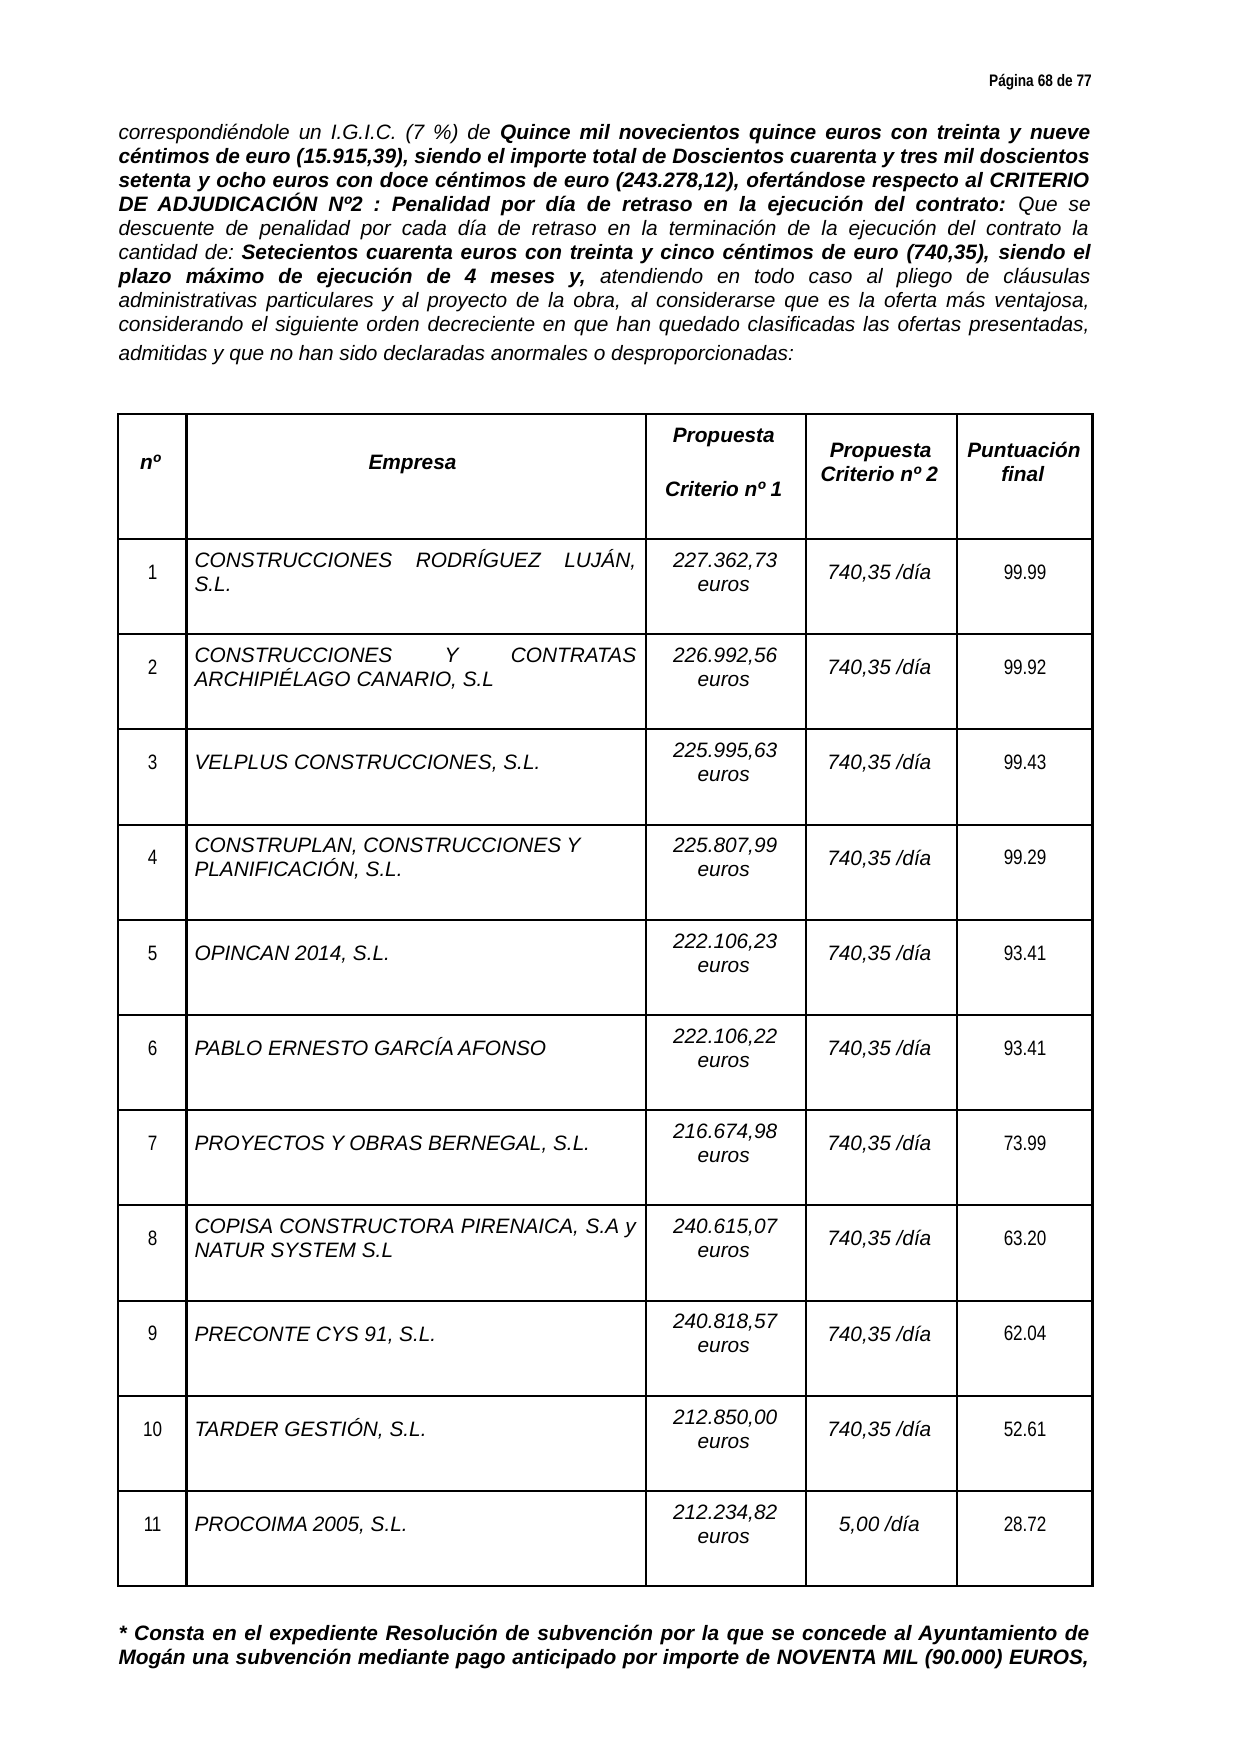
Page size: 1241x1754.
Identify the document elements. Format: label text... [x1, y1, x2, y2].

table_cell 4 [119, 826, 185, 919]
table_cell 216.674,98 euros [647, 1111, 805, 1204]
table_cell 62,04 [958, 1302, 1091, 1395]
text * Consta en el expediente Resolución de subvención por la que se concede al Ayuntamiento de Mogán una subvención mediante pago anticipado por importe de NOVENTA MIL (90.000) EUROS, [118, 1621, 1092, 1669]
table_cell 222.106,23 euros [647, 921, 805, 1014]
table_cell 1 [119, 540, 185, 633]
table_header Puntuación final [958, 415, 1091, 538]
table_cell 73,99 [958, 1111, 1091, 1204]
table_cell CONSTRUCCIONES RODRÍGUEZ LUJÁN, S.L. [188, 540, 645, 633]
table_cell VELPLUS CONSTRUCCIONES, S.L. [188, 730, 645, 823]
table_cell 740,35 /día [807, 730, 956, 823]
table_cell 740,35 /día [807, 1397, 956, 1490]
text correspondiéndole un I.G.I.C. (7 %) de Quince mil novecientos quince euros con treinta y nueve céntimos de euro (15.915,39), siendo el importe total de Doscientos cuarenta y tres mil doscientos setenta y ocho euros con doce céntimos de euro (243.278,12), ofertándose respecto al CRITERIO DE ADJUDICACIÓN Nº2 : Penalidad por día de retraso en la ejecución del contrato: Que se descuente de penalidad por cada día de retraso en la terminación de la ejecución del contrato la cantidad de: Setecientos cuarenta euros con treinta y cinco céntimos de euro (740,35), siendo el plazo máximo de ejecución de 4 meses y, atendiendo en todo caso al pliego de cláusulas administrativas particulares y al proyecto de la obra, al considerarse que es la oferta más ventajosa, considerando el siguiente orden decreciente en que han quedado clasificadas las ofertas presentadas, admitidas y que no han sido declaradas anormales o desproporcionadas: [118, 120, 1092, 366]
table_cell 740,35 /día [807, 1016, 956, 1109]
table_cell 63,20 [958, 1206, 1091, 1299]
table_cell 7 [119, 1111, 185, 1204]
table_cell CONSTRUCCIONES Y CONTRATAS ARCHIPIÉLAGO CANARIO, S.L [188, 635, 645, 728]
table_cell 11 [119, 1492, 185, 1585]
table_cell 227.362,73 euros [647, 540, 805, 633]
table_cell OPINCAN 2014, S.L. [188, 921, 645, 1014]
table_cell 99,99 [958, 540, 1091, 633]
table_cell 99,43 [958, 730, 1091, 823]
table_cell COPISA CONSTRUCTORA PIRENAICA, S.A y NATUR SYSTEM S.L [188, 1206, 645, 1299]
table_cell 8 [119, 1206, 185, 1299]
table_cell 5 [119, 921, 185, 1014]
table_cell 9 [119, 1302, 185, 1395]
table_cell 3 [119, 730, 185, 823]
table_header nº [119, 415, 185, 538]
table_cell 740,35 /día [807, 1111, 956, 1204]
table_cell 28,72 [958, 1492, 1091, 1585]
table_cell 99,92 [958, 635, 1091, 728]
table_cell CONSTRUPLAN, CONSTRUCCIONES Y PLANIFICACIÓN, S.L. [188, 826, 645, 919]
table_cell 740,35 /día [807, 635, 956, 728]
table_cell 222.106,22 euros [647, 1016, 805, 1109]
table_cell 5,00 /día [807, 1492, 956, 1585]
table_cell 226.992,56 euros [647, 635, 805, 728]
table_cell 240.615,07 euros [647, 1206, 805, 1299]
table_cell 93,41 [958, 1016, 1091, 1109]
table_cell PRECONTE CYS 91, S.L. [188, 1302, 645, 1395]
table_cell 52,61 [958, 1397, 1091, 1490]
table_header Propuesta Criterio nº 1 [647, 415, 805, 538]
table_cell 740,35 /día [807, 1206, 956, 1299]
table_cell PABLO ERNESTO GARCÍA AFONSO [188, 1016, 645, 1109]
table_cell 6 [119, 1016, 185, 1109]
table_cell PROCOIMA 2005, S.L. [188, 1492, 645, 1585]
table_cell PROYECTOS Y OBRAS BERNEGAL, S.L. [188, 1111, 645, 1204]
table_header Propuesta Criterio nº 2 [807, 415, 956, 538]
table_cell TARDER GESTIÓN, S.L. [188, 1397, 645, 1490]
table_cell 99,29 [958, 826, 1091, 919]
table_cell 10 [119, 1397, 185, 1490]
table_cell 212.234,82 euros [647, 1492, 805, 1585]
table_cell 93,41 [958, 921, 1091, 1014]
table_cell 740,35 /día [807, 540, 956, 633]
table_cell 740,35 /día [807, 921, 956, 1014]
table_cell 740,35 /día [807, 826, 956, 919]
table_cell 740,35 /día [807, 1302, 956, 1395]
table_header Empresa [188, 415, 645, 538]
table_cell 225.995,63 euros [647, 730, 805, 823]
table_cell 240.818,57 euros [647, 1302, 805, 1395]
table_cell 212.850,00 euros [647, 1397, 805, 1490]
table_cell 225.807,99 euros [647, 826, 805, 919]
table_cell 2 [119, 635, 185, 728]
